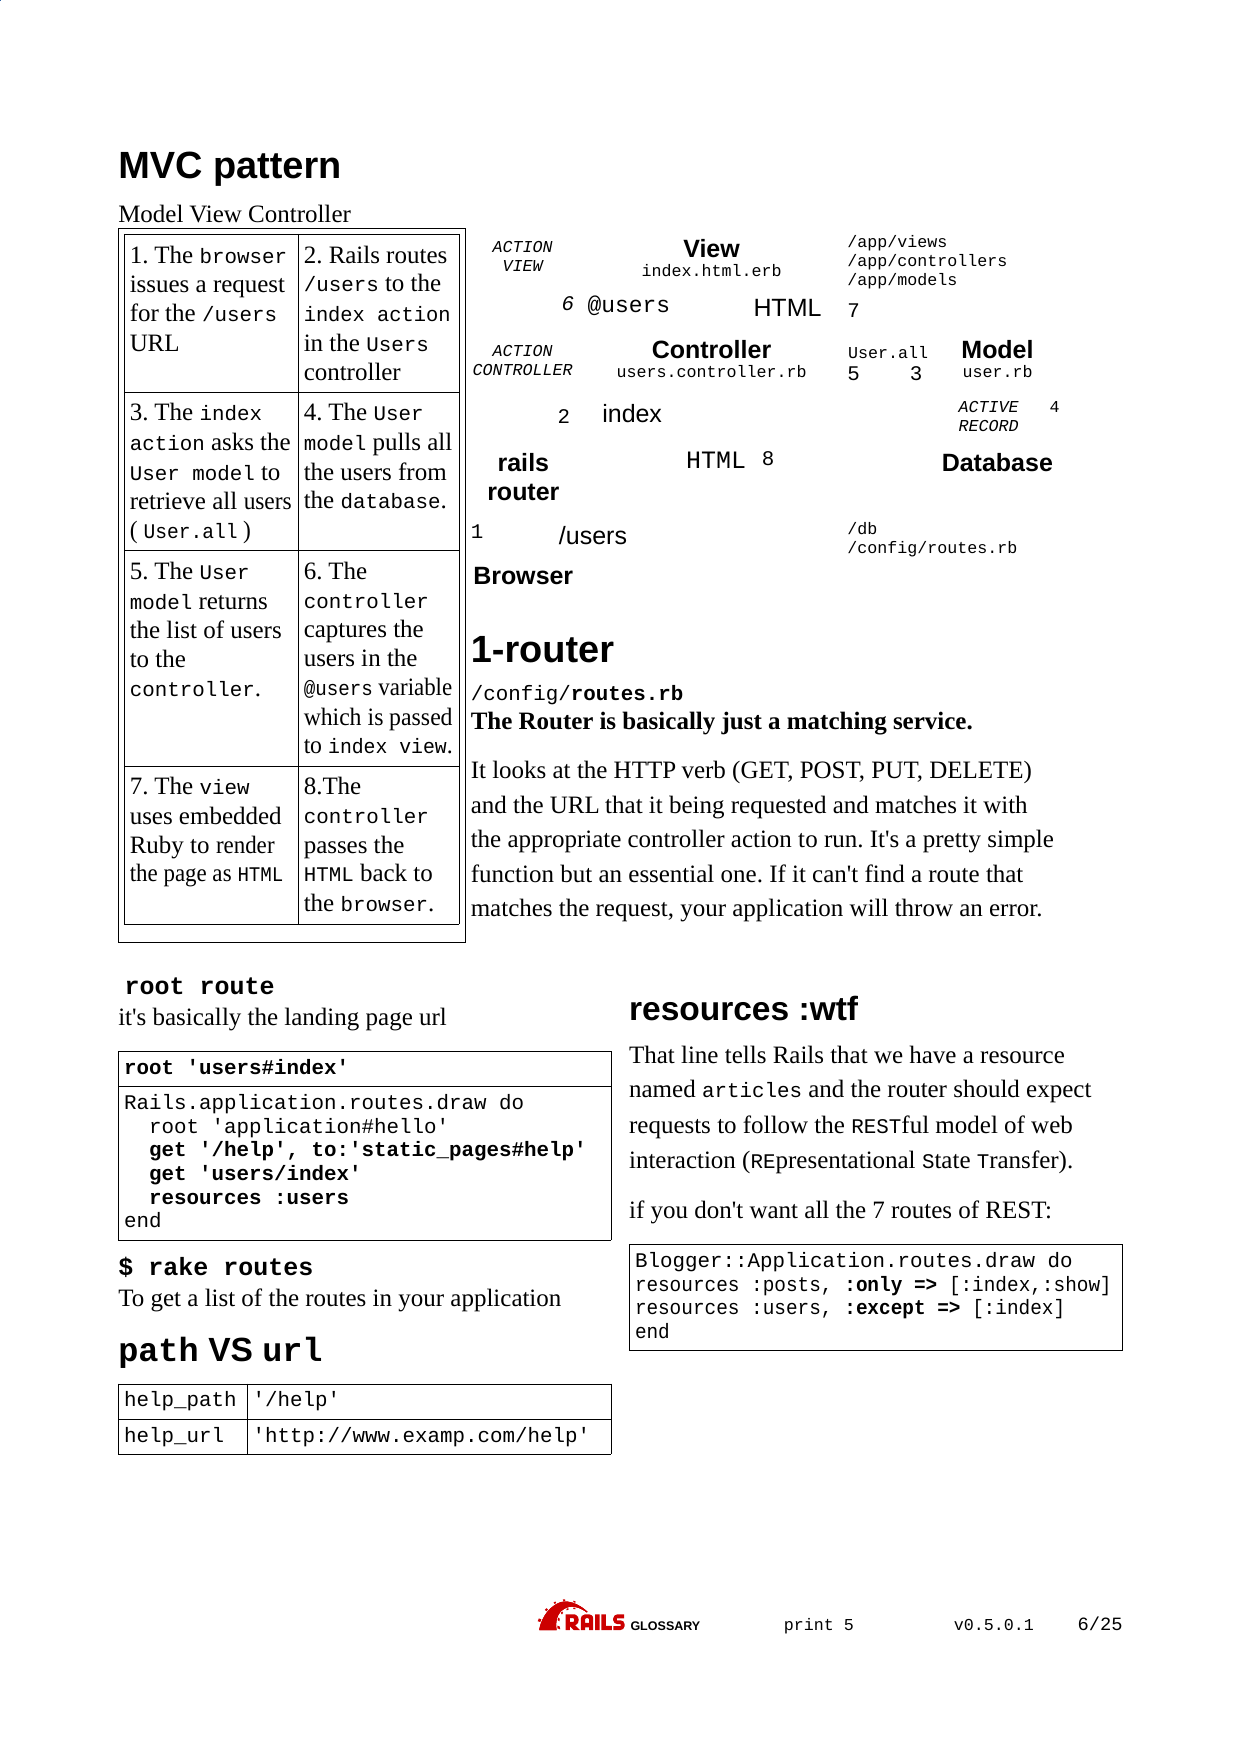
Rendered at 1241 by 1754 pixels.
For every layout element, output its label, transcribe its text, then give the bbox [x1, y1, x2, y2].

table_cell [756, 393, 934, 442]
table_cell 6. The controller captures the users in the @users variable which is passed to index view. [299, 551, 459, 766]
table_cell help_url [119, 1420, 247, 1454]
table_cell HTML [733, 287, 841, 329]
table_cell 8 [756, 442, 934, 515]
table_cell 1 [466, 515, 552, 555]
table_cell 3. The index action asks the User model to retrieve all users ( User.all ) [125, 393, 298, 550]
table_cell Database [935, 442, 1060, 515]
text root route [118, 971, 611, 1002]
table_cell [634, 442, 676, 515]
table_header 2. Rails routes /users to the index action in the Users controller [299, 235, 459, 392]
table_cell 6 [466, 287, 581, 329]
subtitle path VS url [118, 1329, 611, 1371]
table_cell Model user.rb [935, 329, 1060, 393]
text it's basically the landing page url [118, 1002, 611, 1031]
subtitle MVC pattern [118, 143, 611, 187]
table_cell [676, 515, 733, 555]
table_cell Controller users.controller.rb [581, 329, 841, 393]
table_cell [676, 555, 733, 596]
text To get a list of the routes in your application [118, 1283, 611, 1312]
table_cell Rails.application.routes.draw do root 'application#hello' get '/help', to:'static_pages#help' get 'users/index' resources :users end [119, 1087, 611, 1240]
table_cell [581, 555, 634, 596]
table_cell ACTION CONTROLLER [466, 329, 581, 393]
text Model View Controller [118, 199, 1122, 228]
table_cell [581, 442, 634, 515]
table_cell [676, 393, 733, 442]
table_header '/help' [248, 1385, 611, 1419]
table_cell /db /config/routes.rb [841, 515, 1060, 596]
table_cell [733, 515, 756, 555]
table_cell [756, 515, 841, 555]
table_cell [634, 515, 676, 555]
table_cell Browser [466, 555, 581, 596]
table_cell [756, 555, 841, 596]
table_cell [733, 555, 756, 596]
text if you don't want all the 7 routes of REST: [629, 1195, 1122, 1224]
table_cell HTML [676, 442, 756, 515]
table_cell 1-router /config/routes.rb The Router is basically just a matching service. It looks at the HTTP verb (GET, POST, PUT, DELETE) and the URL that it being requested and matches it with the appropriate controller action to run. It's a pretty simple function but an essential one. If it can't find a route that matches the request, your application will throw an error. [466, 596, 1060, 942]
table_header ACTION VIEW [466, 228, 581, 287]
table_cell 7. The view uses embedded Ruby to render the page as HTML [125, 767, 298, 923]
table_cell 5. The User model returns the list of users to the controller. [125, 551, 298, 766]
table_cell 'http://www.examp.com/help' [248, 1420, 611, 1454]
table_header root 'users#index' [119, 1052, 611, 1086]
table_header 1. The browser issues a request for the /users URL [125, 235, 298, 392]
subtitle resources :wtf [629, 989, 1122, 1027]
table_cell /users [552, 515, 634, 555]
table_header View index.html.erb [581, 228, 841, 287]
table_cell User.all 5 3 [841, 329, 934, 393]
text That line tells Rails that we have a resource named articles and the router should expect requests to follow the RESTful model of web interaction (REpresentational State Transfer). [629, 1040, 1122, 1175]
table_cell 4 [1044, 393, 1060, 442]
table_cell 4. The User model pulls all the users from the database. [299, 393, 459, 550]
table_cell rails router [466, 442, 581, 515]
table_header /app/views /app/controllers /app/models 7 [841, 228, 1060, 329]
table_header Blogger::Application.routes.draw do resources :posts, :only => [:index,:show] resources :users, :except => [:index] end [630, 1245, 1122, 1350]
table_cell [466, 393, 552, 442]
table_cell [733, 393, 756, 442]
table_cell 8.The controller passes the HTML back to the browser. [299, 767, 459, 923]
table_header help_path [119, 1385, 247, 1419]
table_cell 2 [552, 393, 581, 442]
table_cell [676, 287, 733, 329]
subtitle $ rake routes [118, 1254, 611, 1283]
table_cell @users [581, 287, 676, 329]
table_cell [634, 555, 676, 596]
table_header [119, 229, 465, 942]
table_cell index [581, 393, 676, 442]
table_cell ACTIVE RECORD [935, 393, 1044, 442]
